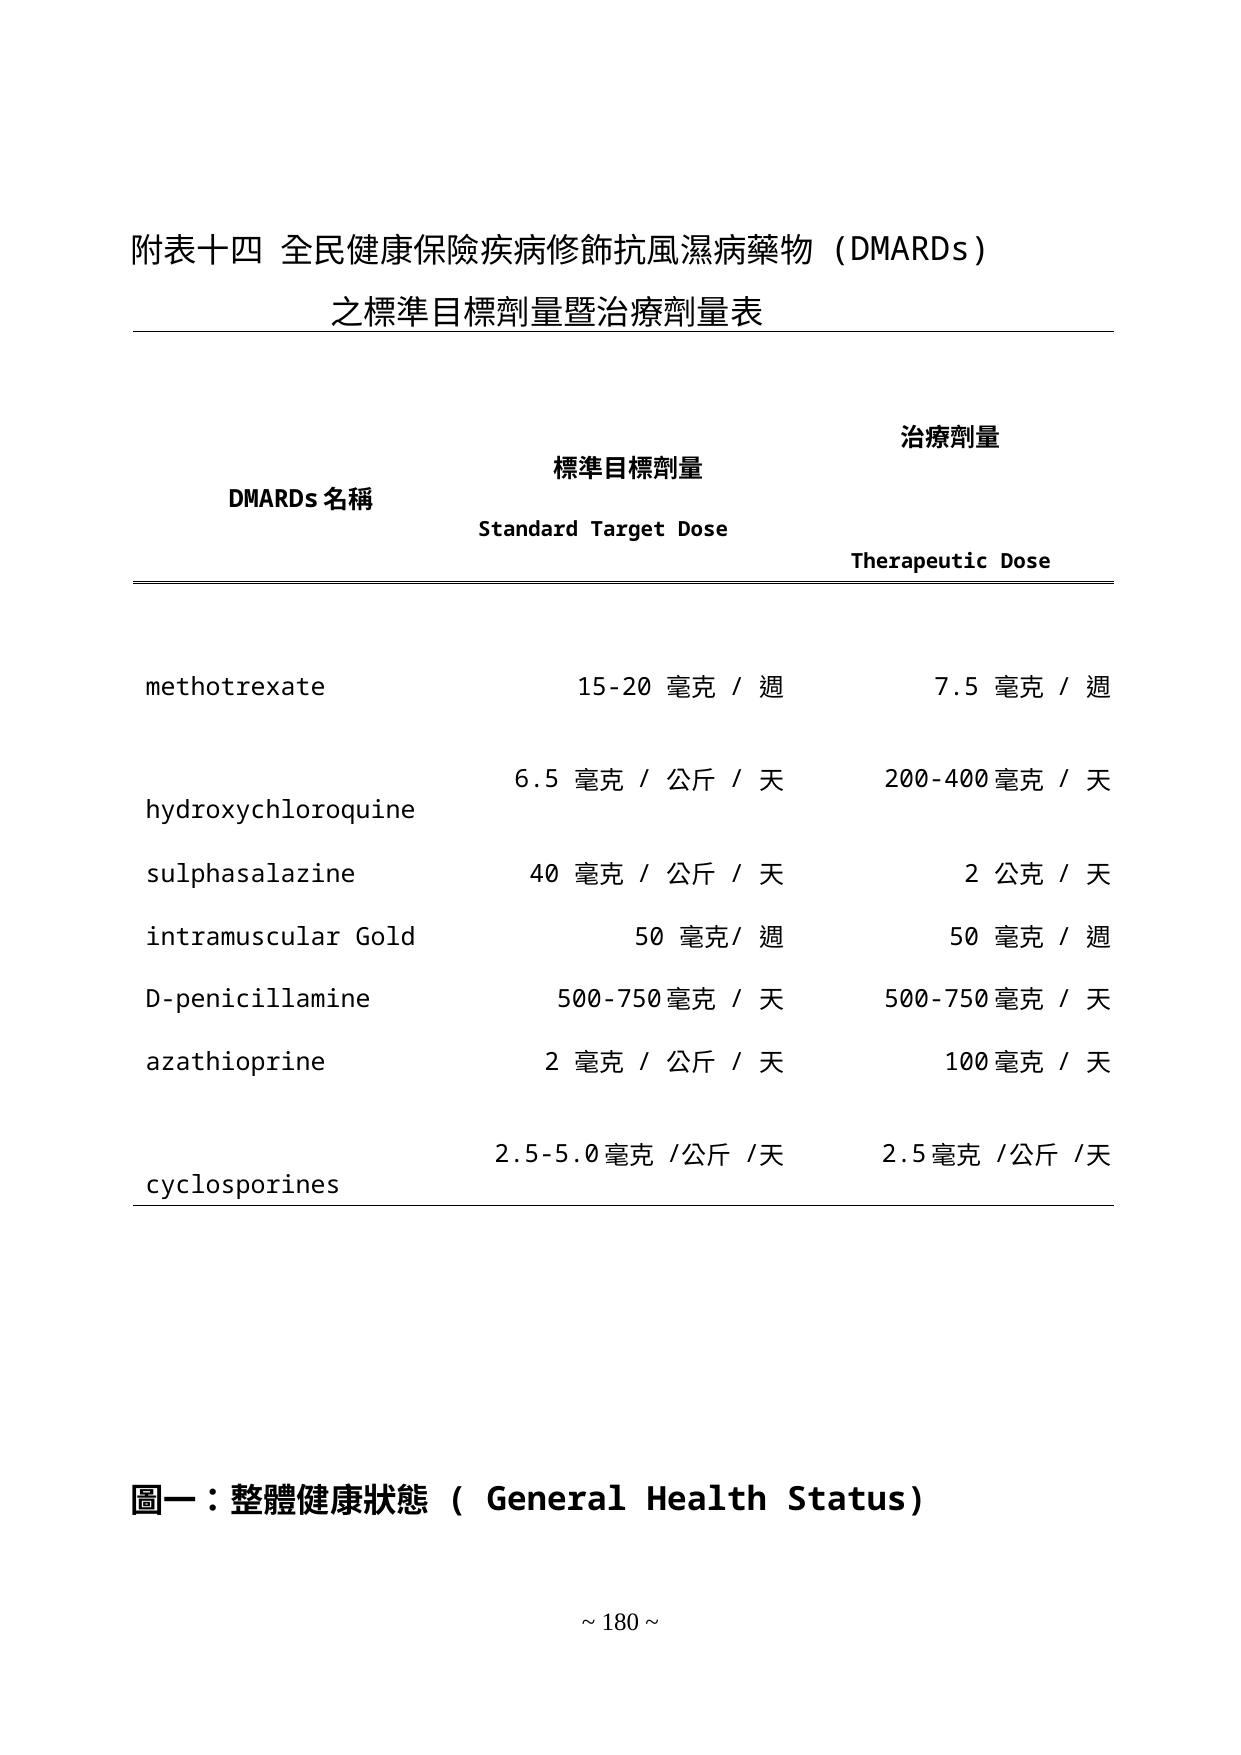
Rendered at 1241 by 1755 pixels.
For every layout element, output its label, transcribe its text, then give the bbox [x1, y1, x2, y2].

table_cell 6.5 毫克 / 公斤 / 天 [460, 706, 787, 829]
table_cell azathioprine [133, 1019, 460, 1081]
table_cell cyclosporines [133, 1081, 460, 1204]
table_header 標準目標劑量 Standard Target Dose [460, 332, 787, 581]
table_cell 2 公克 / 天 [787, 830, 1114, 893]
table_cell methotrexate [133, 584, 460, 706]
table_cell 15-20 毫克 / 週 [460, 584, 787, 706]
table_cell hydroxychloroquine [133, 706, 460, 829]
table_header DMARDs名稱 [133, 332, 460, 581]
table_cell 2.5毫克 /公斤 /天 [787, 1081, 1114, 1204]
table_cell 40 毫克 / 公斤 / 天 [460, 830, 787, 893]
text 附表十四 全民健康保險疾病修飾抗風濕病藥物 (DMARDs) [130, 206, 1110, 268]
table_cell 500-750毫克 / 天 [787, 956, 1114, 1018]
table_cell sulphasalazine [133, 830, 460, 893]
table_cell 500-750毫克 / 天 [460, 956, 787, 1018]
text 圖一：整體健康狀態 ( General Health Status) [130, 1456, 1110, 1518]
table_cell 2.5-5.0毫克 /公斤 /天 [460, 1081, 787, 1204]
table_cell 2 毫克 / 公斤 / 天 [460, 1019, 787, 1081]
table_cell intramuscular Gold [133, 894, 460, 956]
table_cell 7.5 毫克 / 週 [787, 584, 1114, 706]
table_cell 50 毫克/ 週 [460, 894, 787, 956]
table_cell 200-400毫克 / 天 [787, 706, 1114, 829]
table_cell 50 毫克 / 週 [787, 894, 1114, 956]
table_cell 100毫克 / 天 [787, 1019, 1114, 1081]
table_cell D-penicillamine [133, 956, 460, 1018]
table_header 治療劑量 Therapeutic Dose [787, 332, 1114, 581]
text 之標準目標劑量暨治療劑量表 [130, 268, 1110, 331]
